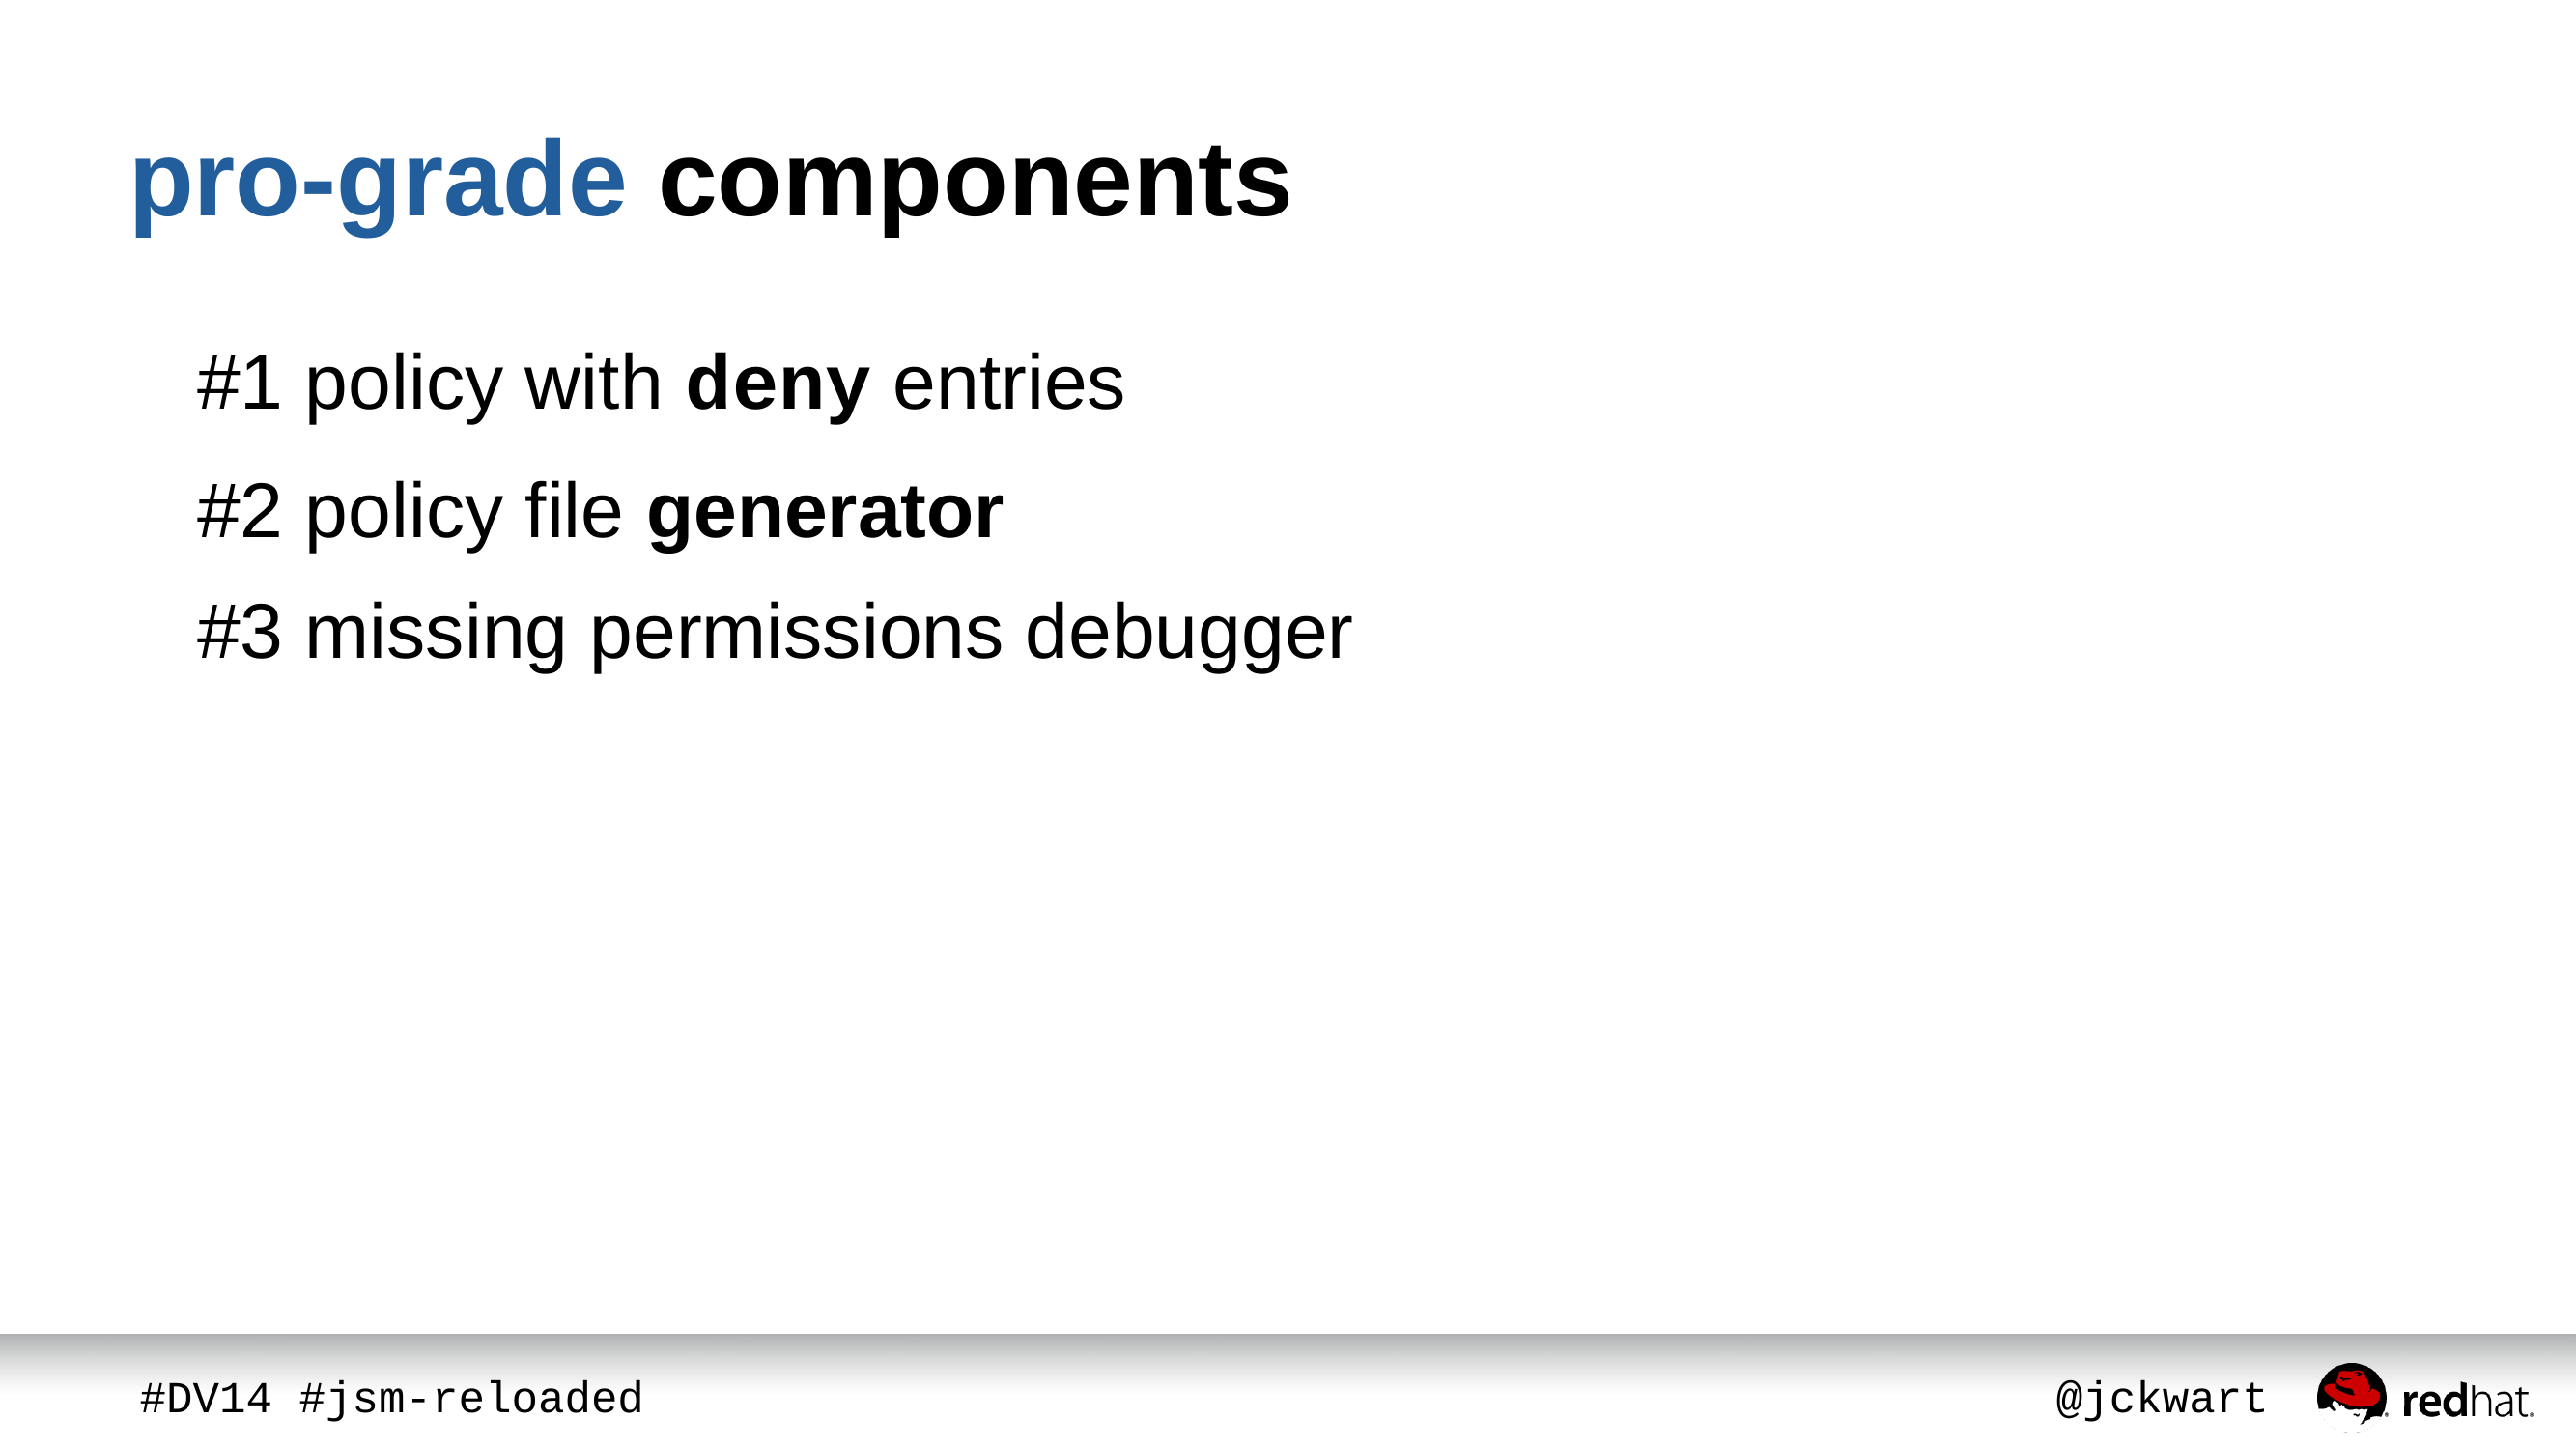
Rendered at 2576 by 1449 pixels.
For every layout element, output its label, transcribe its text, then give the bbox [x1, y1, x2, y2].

title pro-grade components [128, 57, 2448, 300]
list #1 policy with deny entries #2 policy file generator #3 missing permissions debugger [128, 338, 2448, 1179]
picture [0, 1334, 2576, 1445]
